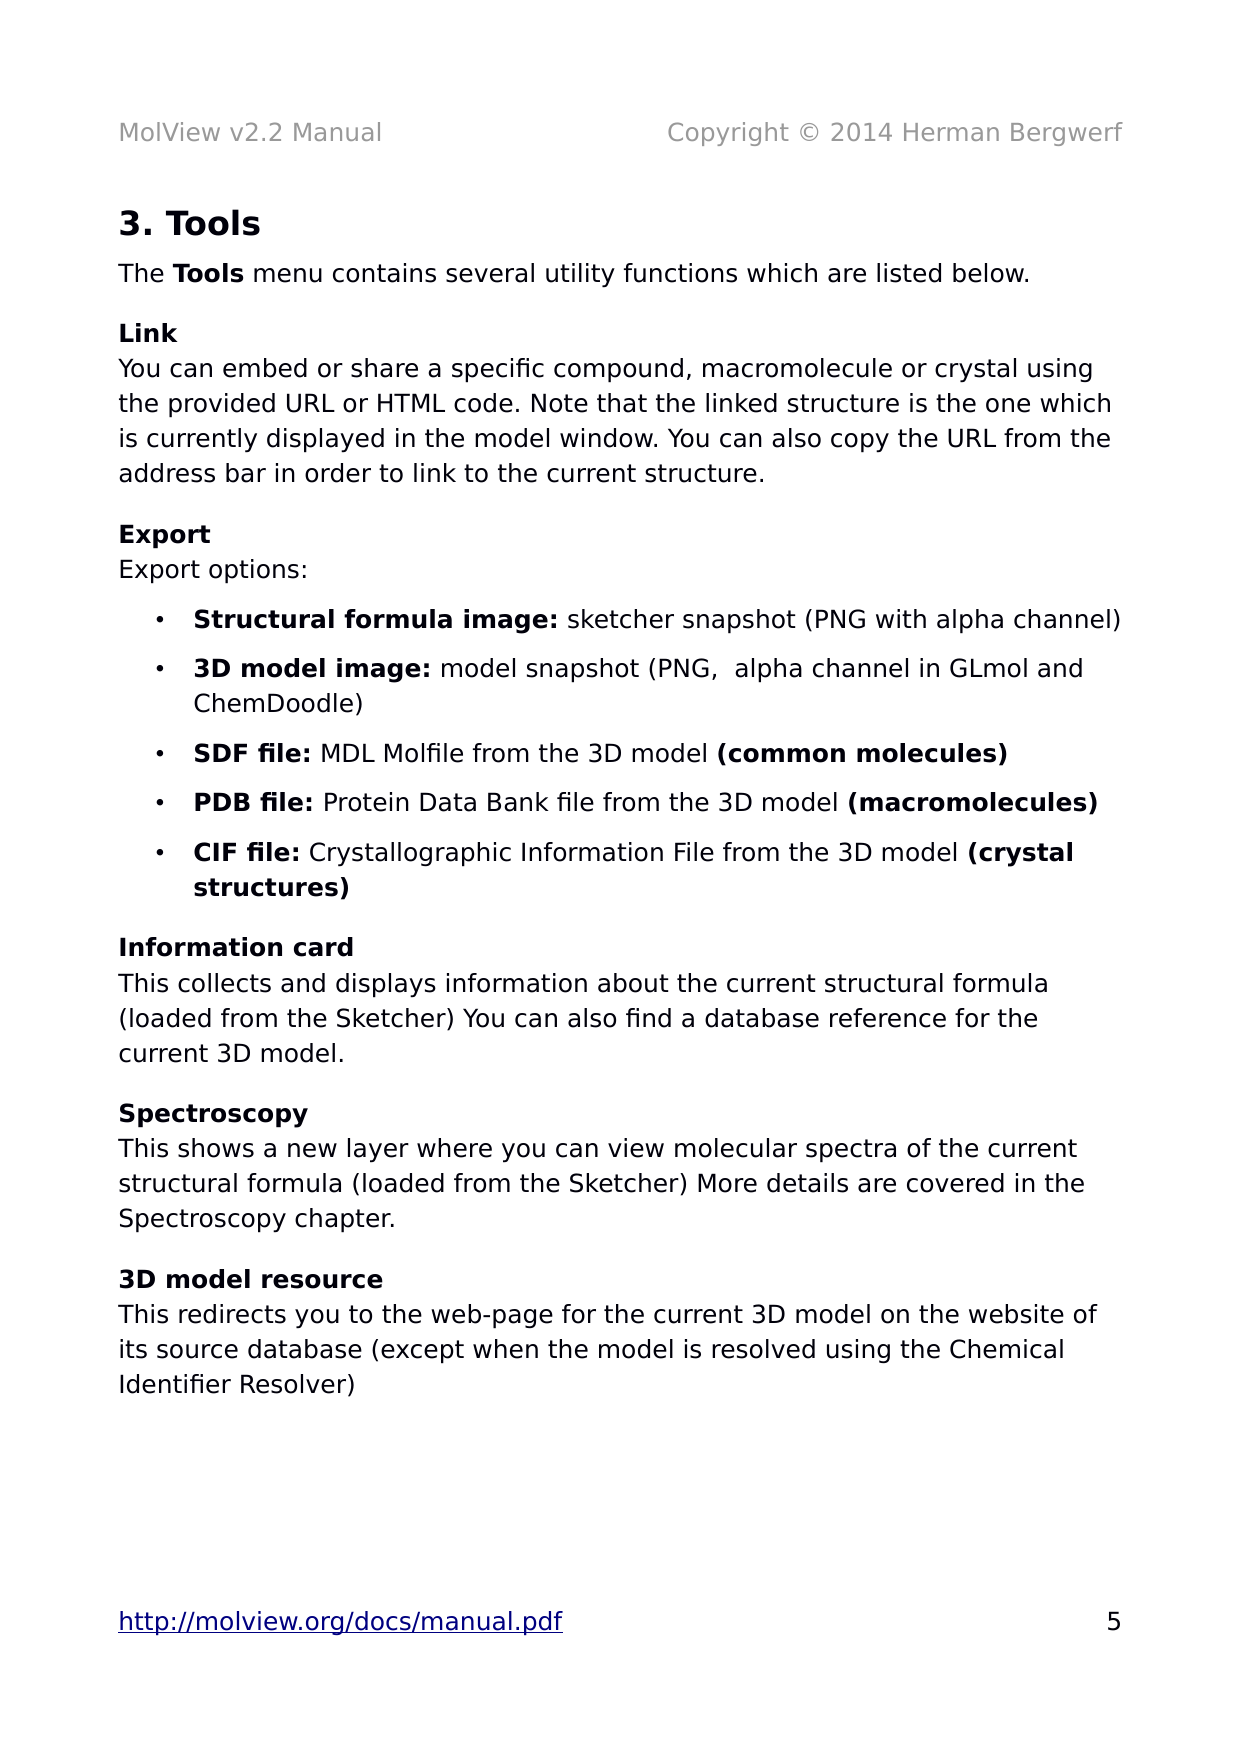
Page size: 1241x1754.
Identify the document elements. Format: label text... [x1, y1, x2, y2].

list 3D model image: model snapshot (PNG, alpha channel in GLmol and ChemDoodle) [156, 654, 1122, 718]
text This redirects you to the web-page for the current 3D model on the website of its source database (except when the model is resolved using the Chemical Identifier Resolver) [118, 1300, 1122, 1399]
text You can embed or share a specific compound, macromolecule or crystal using the provided URL or HTML code. Note that the linked structure is the one which is currently displayed in the model window. You can also copy the URL from the address bar in order to link to the current structure. [118, 354, 1122, 489]
subtitle Link [118, 319, 1122, 348]
list The Tools menu contains several utility functions which are listed below. [118, 259, 1122, 288]
list Structural formula image: sketcher snapshot (PNG with alpha channel) [156, 605, 1122, 634]
subtitle Export [118, 520, 1122, 549]
list SDF file: MDL Molfile from the 3D model (common molecules) [156, 739, 1122, 768]
list CIF file: Crystallographic Information File from the 3D model (crystal structures) [156, 838, 1122, 902]
subtitle 3D model resource [118, 1265, 1122, 1294]
subtitle Spectroscopy [118, 1099, 1122, 1128]
list PDB file: Protein Data Bank file from the 3D model (macromolecules) [156, 788, 1122, 818]
subtitle Information card [118, 934, 1122, 963]
subtitle 3. Tools [118, 205, 1122, 244]
text This collects and displays information about the current structural formula (loaded from the Sketcher) You can also find a database reference for the current 3D model. [118, 969, 1122, 1068]
text Export options: [118, 555, 1122, 584]
text This shows a new layer where you can view molecular spectra of the current structural formula (loaded from the Sketcher) More details are covered in the Spectroscopy chapter. [118, 1134, 1122, 1234]
